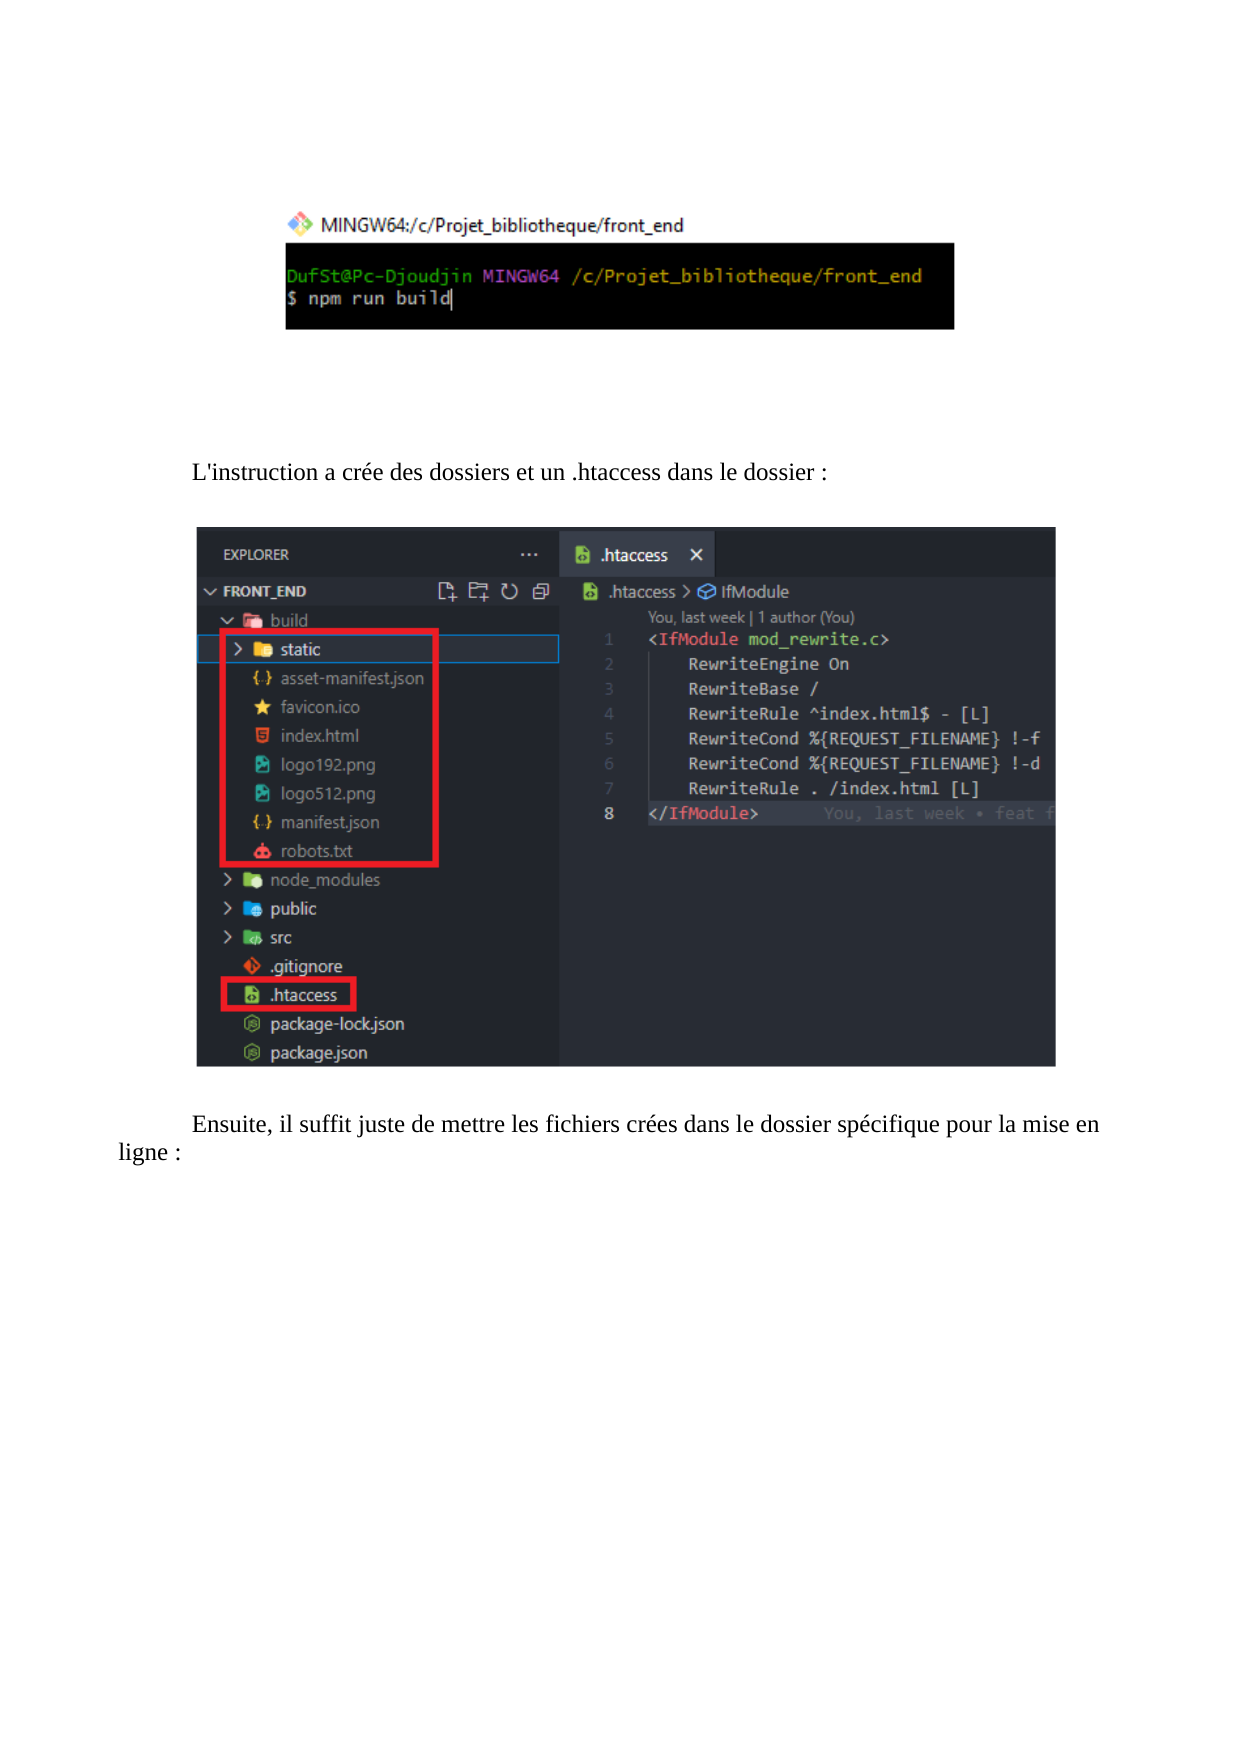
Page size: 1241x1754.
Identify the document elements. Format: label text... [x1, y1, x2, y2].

picture [285, 207, 955, 333]
picture [196, 527, 1056, 1068]
text Ensuite, il suffit juste de mettre les fichiers crées dans le dossier spécifique pour la mise en ligne : [118, 1109, 1122, 1166]
text L'instruction a crée des dossiers et un .htaccess dans le dossier : [118, 457, 1122, 485]
